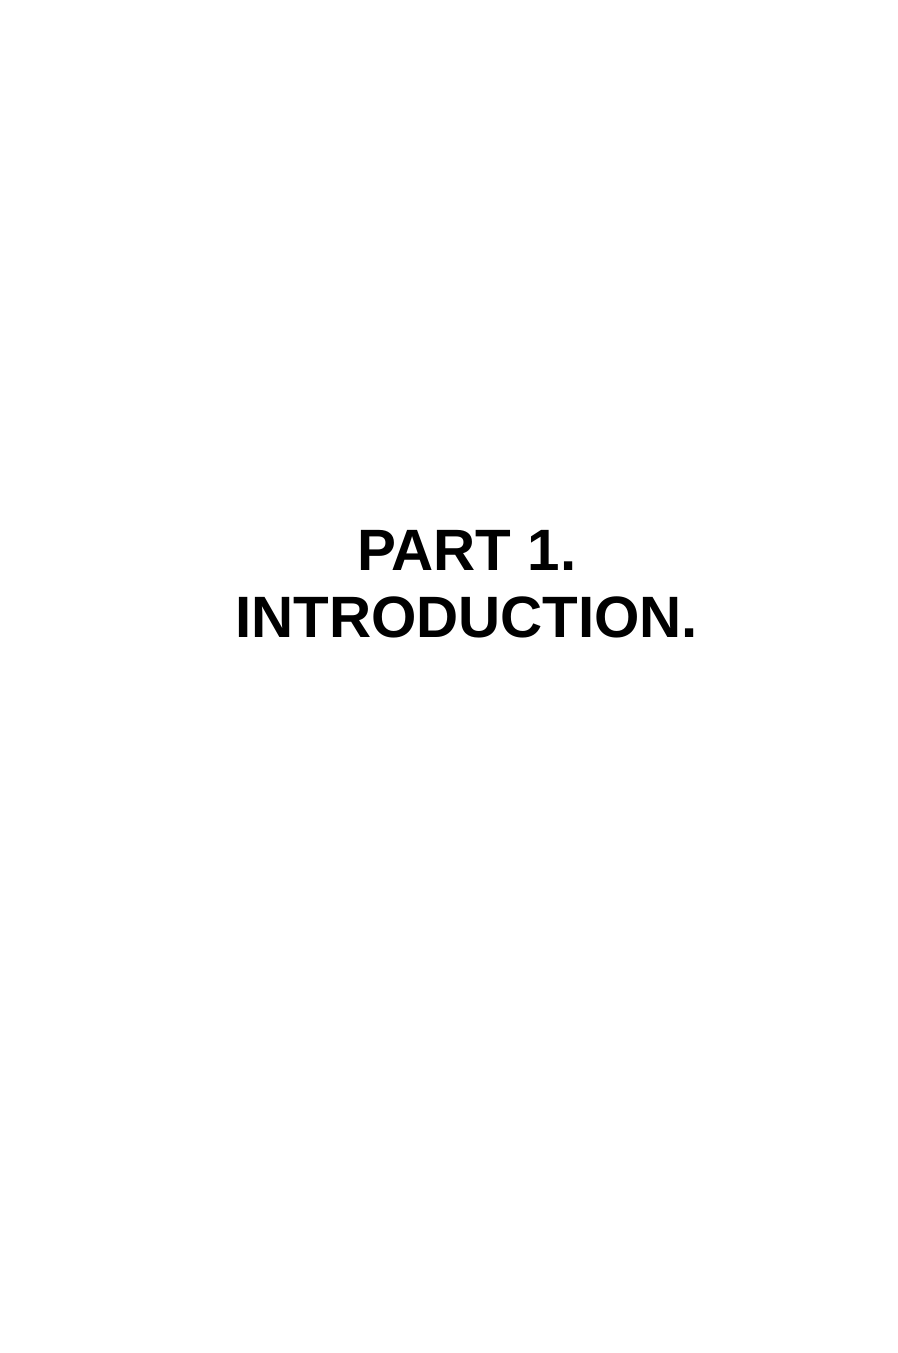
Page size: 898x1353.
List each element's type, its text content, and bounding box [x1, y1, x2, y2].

subtitle PART 1. INTRODUCTION. [118, 154, 815, 650]
